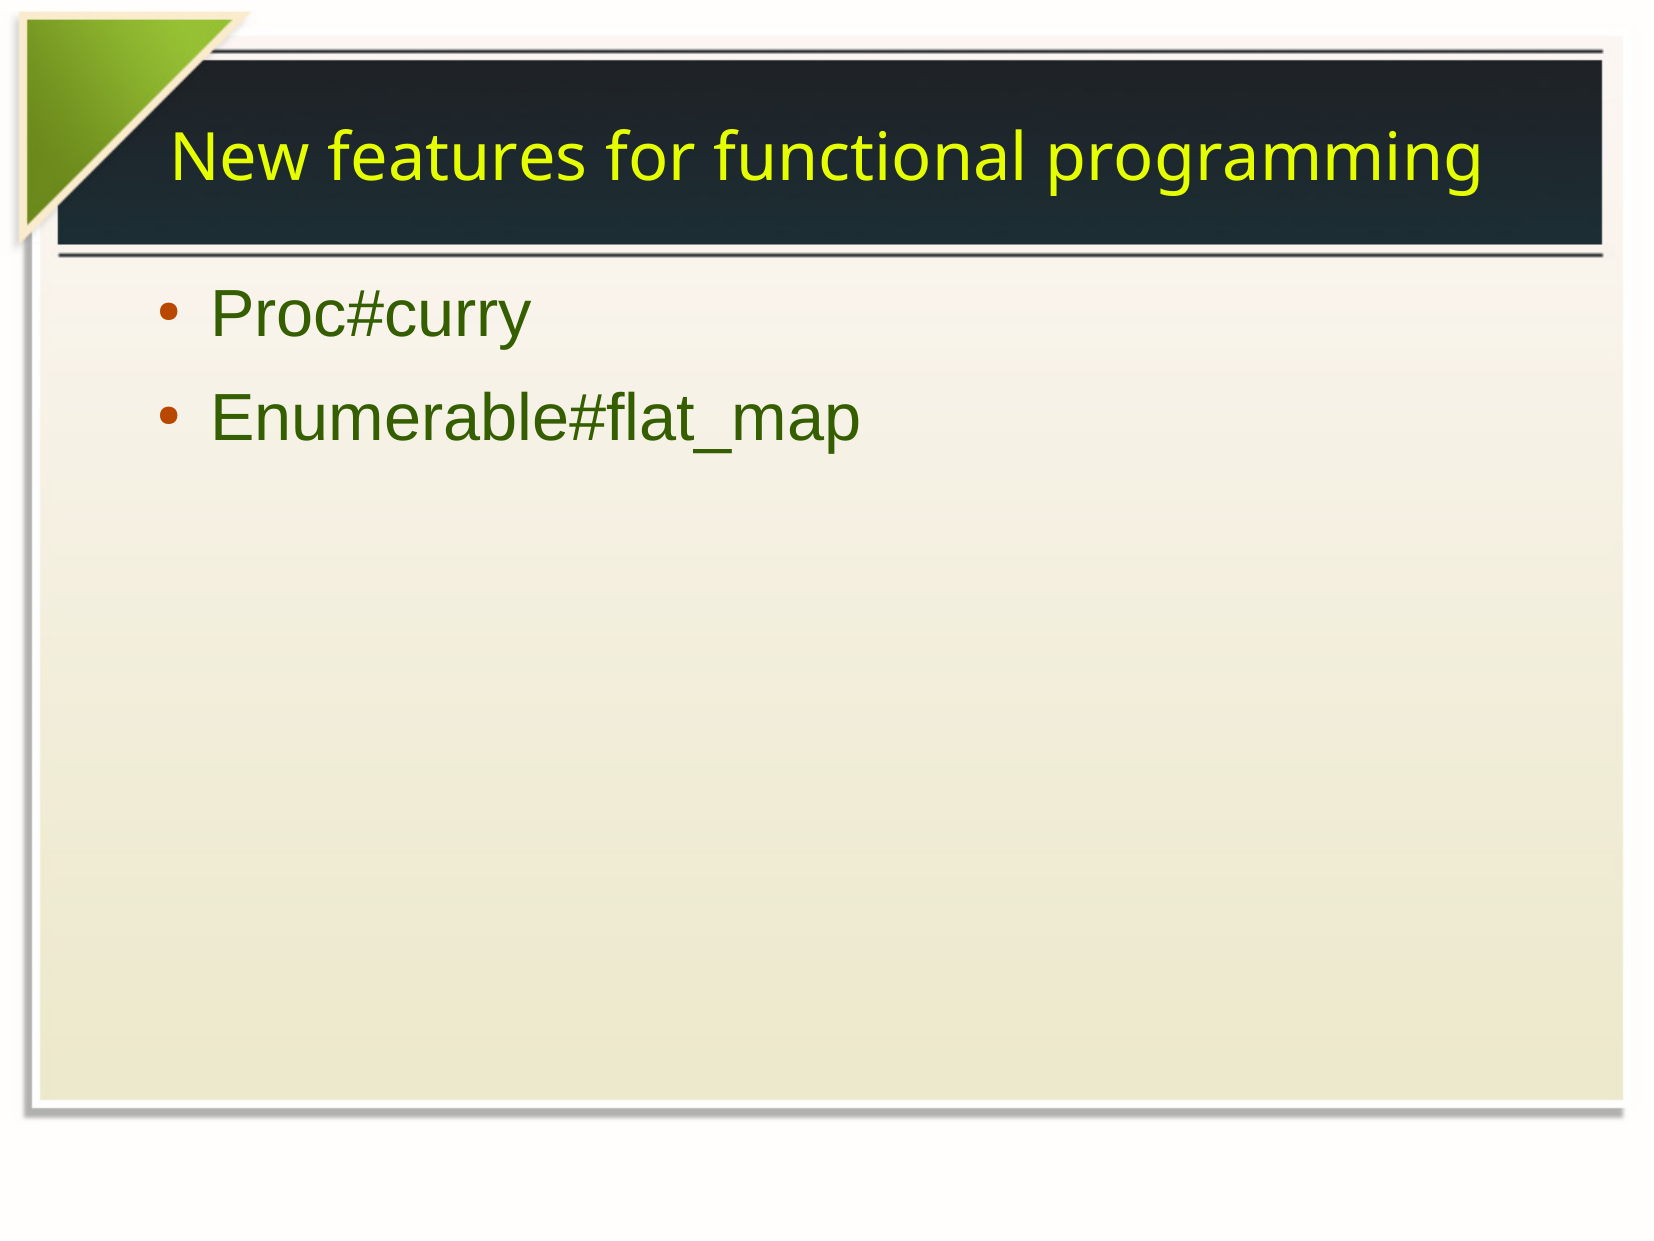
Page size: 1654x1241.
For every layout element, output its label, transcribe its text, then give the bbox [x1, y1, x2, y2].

picture [0, 0, 1654, 1241]
title New features for functional programming [121, 73, 1534, 237]
list Proc#curry Enumerable#flat_map [121, 276, 1534, 1087]
